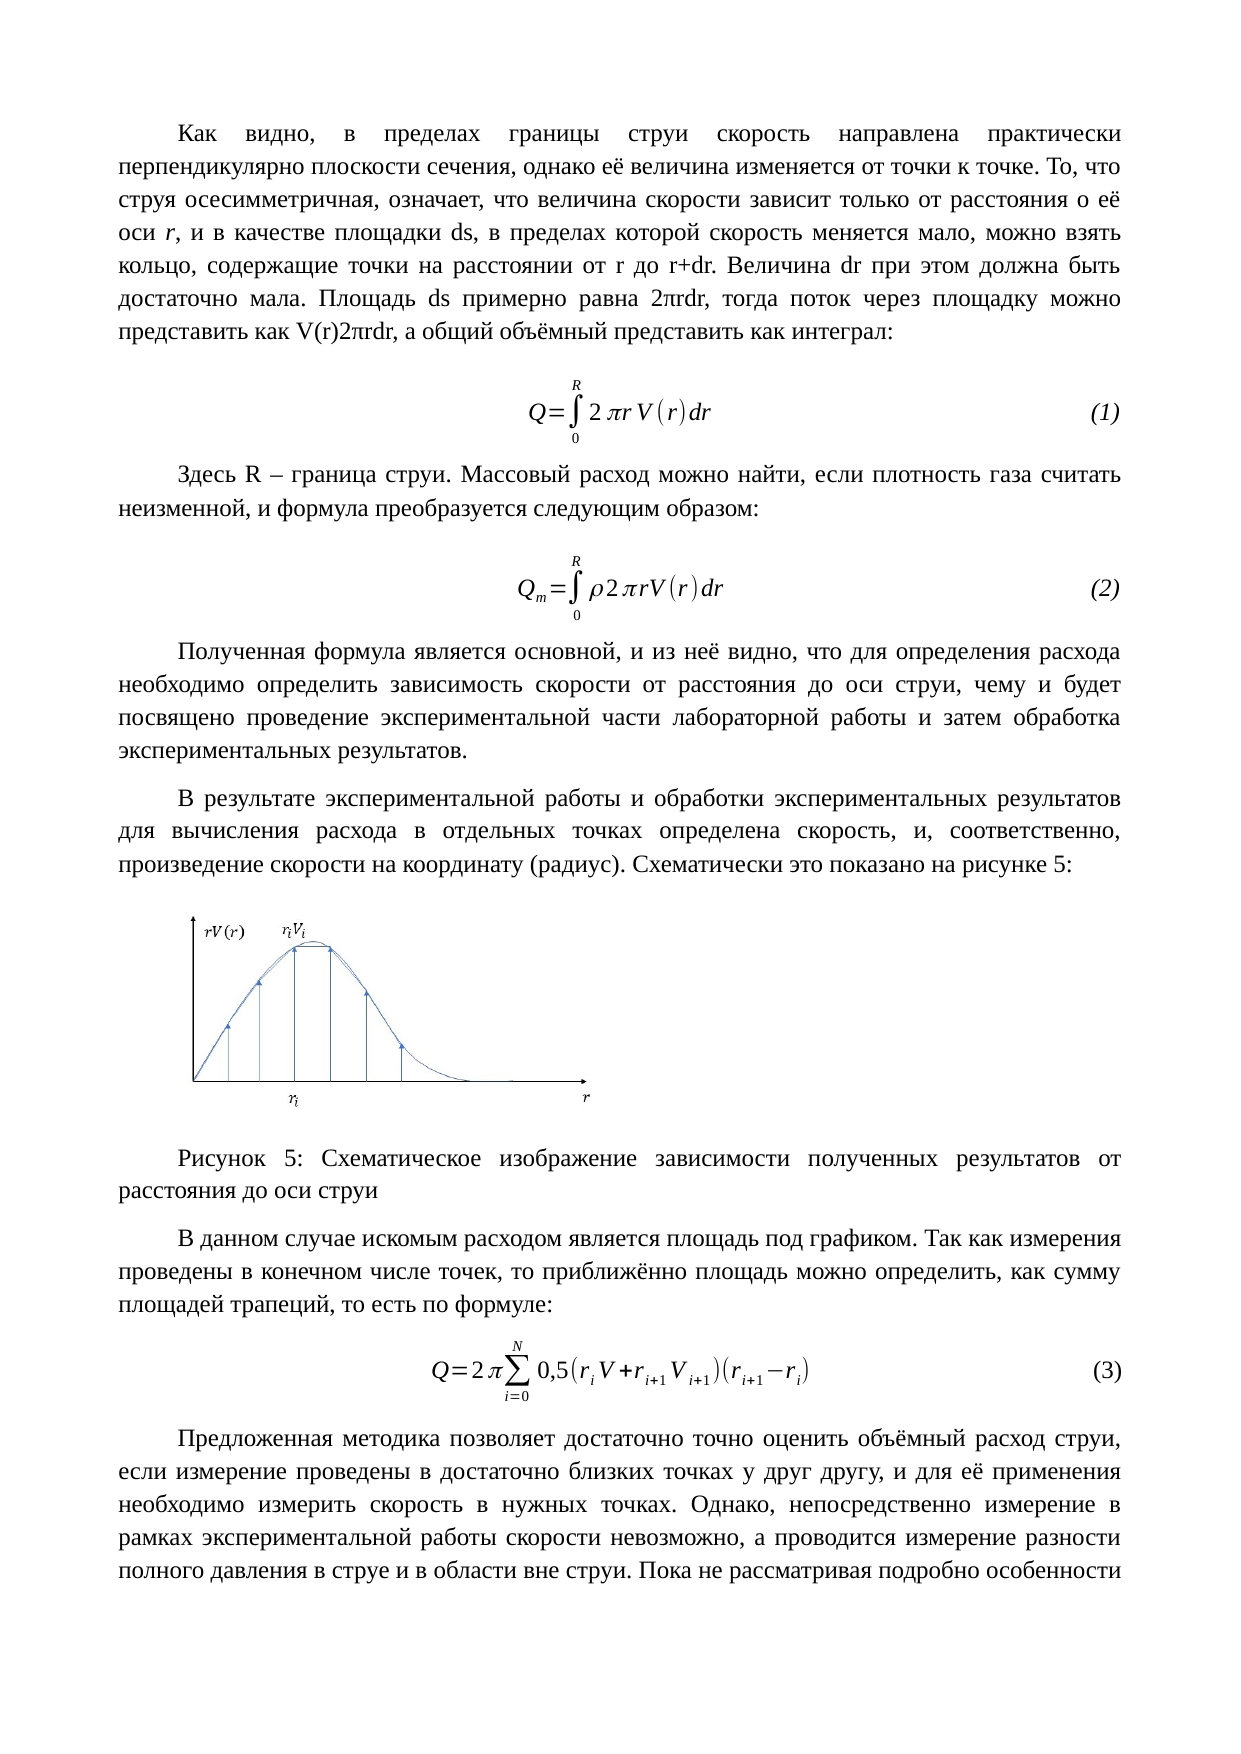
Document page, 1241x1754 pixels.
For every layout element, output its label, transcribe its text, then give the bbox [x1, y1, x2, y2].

text (1) [118, 376, 1122, 447]
text (3) [118, 1337, 1122, 1404]
text (2) [118, 553, 1122, 623]
text В данном случае искомым расходом является площадь под графиком. Так как измерения проведены в конечном числе точек, то приближённо площадь можно определить, как сумму площадей трапеций, то есть по формуле: [118, 1223, 1122, 1318]
text Полученная формула является основной, и из неё видно, что для определения расхода необходимо определить зависимость скорости от расстояния до оси струи, чему и будет посвящено проведение экспериментальной части лабораторной работы и затем обработка экспериментальных результатов. [118, 636, 1122, 764]
text Как видно, в пределах границы струи скорость направлена практически перпендикулярно плоскости сечения, однако её величина изменяется от точки к точке. То, что струя осесимметричная, означает, что величина скорости зависит только от расстояния о её оси r, и в качестве площадки ds, в пределах которой скорость меняется мало, можно взять кольцо, содержащие точки на расстоянии от r до r+dr. Величина dr при этом должна быть достаточно мала. Площадь ds примерно равна 2πrdr, тогда поток через площадку можно представить как V(r)2πrdr, а общий объёмный представить как интеграл: [118, 118, 1122, 345]
text Здесь R – граница струи. Массовый расход можно найти, если плотность газа считать неизменной, и формула преобразуется следующим образом: [118, 459, 1122, 521]
text Рисунок 5: Схематическое изображение зависимости полученных результатов от расстояния до оси струи [118, 1143, 1122, 1204]
text Предложенная методика позволяет достаточно точно оценить объёмный расход струи, если измерение проведены в достаточно близких точках у друг другу, и для её применения необходимо измерить скорость в нужных точках. Однако, непосредственно измерение в рамках экспериментальной работы скорости невозможно, а проводится измерение разности полного давления в струе и в области вне струи. Пока не рассматривая подробно особенности [118, 1423, 1122, 1584]
text В результате экспериментальной работы и обработки экспериментальных результатов для вычисления расхода в отдельных точках определена скорость, и, соответственно, произведение скорости на координату (радиус). Схематически это показано на рисунке 5: [118, 783, 1122, 877]
picture [177, 896, 609, 1124]
